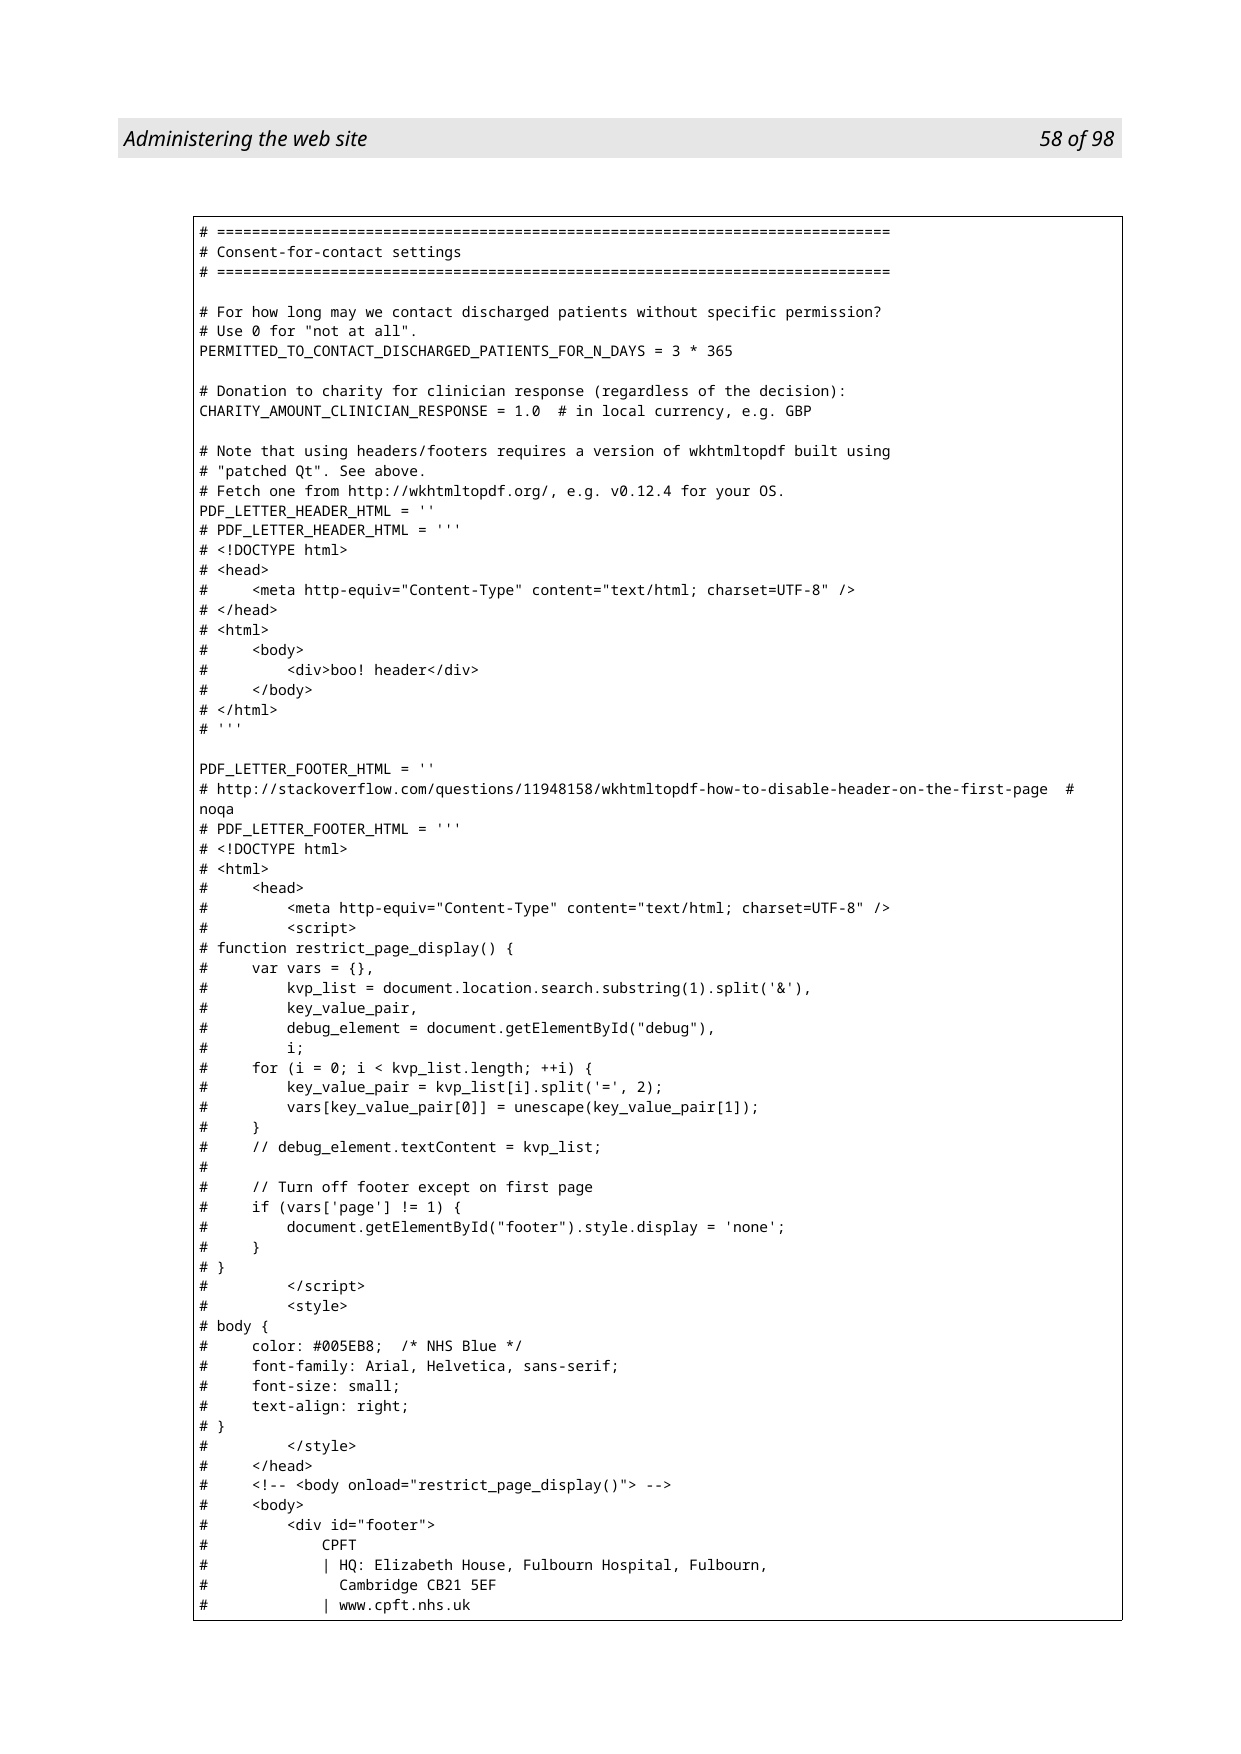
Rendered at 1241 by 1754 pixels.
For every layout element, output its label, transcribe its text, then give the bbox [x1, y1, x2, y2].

table_header # ============================================================================= # Consent-for-contact settings # ============================================================================= # For how long may we contact discharged patients without specific permission? # Use 0 for "not at all". PERMITTED_TO_CONTACT_DISCHARGED_PATIENTS_FOR_N_DAYS = 3 * 365 # Donation to charity for clinician response (regardless of the decision): CHARITY_AMOUNT_CLINICIAN_RESPONSE = 1.0 # in local currency, e.g. GBP # Note that using headers/footers requires a version of wkhtmltopdf built using # "patched Qt". See above. # Fetch one from http://wkhtmltopdf.org/, e.g. v0.12.4 for your OS. PDF_LETTER_HEADER_HTML = '' # PDF_LETTER_HEADER_HTML = ''' # <!DOCTYPE html> # <head> # <meta http-equiv="Content-Type" content="text/html; charset=UTF-8" /> # </head> # <html> # <body> # <div>boo! header</div> # </body> # </html> # ''' PDF_LETTER_FOOTER_HTML = '' # http://stackoverflow.com/questions/11948158/wkhtmltopdf-how-to-disable-header-on-the-first-page # noqa # PDF_LETTER_FOOTER_HTML = ''' # <!DOCTYPE html> # <html> # <head> # <meta http-equiv="Content-Type" content="text/html; charset=UTF-8" /> # <script> # function restrict_page_display() { # var vars = {}, # kvp_list = document.location.search.substring(1).split('&'), # key_value_pair, # debug_element = document.getElementById("debug"), # i; # for (i = 0; i < kvp_list.length; ++i) { # key_value_pair = kvp_list[i].split('=', 2); # vars[key_value_pair[0]] = unescape(key_value_pair[1]); # } # // debug_element.textContent = kvp_list; # # // Turn off footer except on first page # if (vars['page'] != 1) { # document.getElementById("footer").style.display = 'none'; # } # } # </script> # <style> # body { # color: #005EB8; /* NHS Blue */ # font-family: Arial, Helvetica, sans-serif; # font-size: small; # text-align: right; # } # </style> # </head> # <!-- <body onload="restrict_page_display()"> --> # <body> # <div id="footer"> # CPFT # | HQ: Elizabeth House, Fulbourn Hospital, Fulbourn, # Cambridge CB21 5EF # | www.cpft.nhs.uk [194, 217, 1122, 1620]
